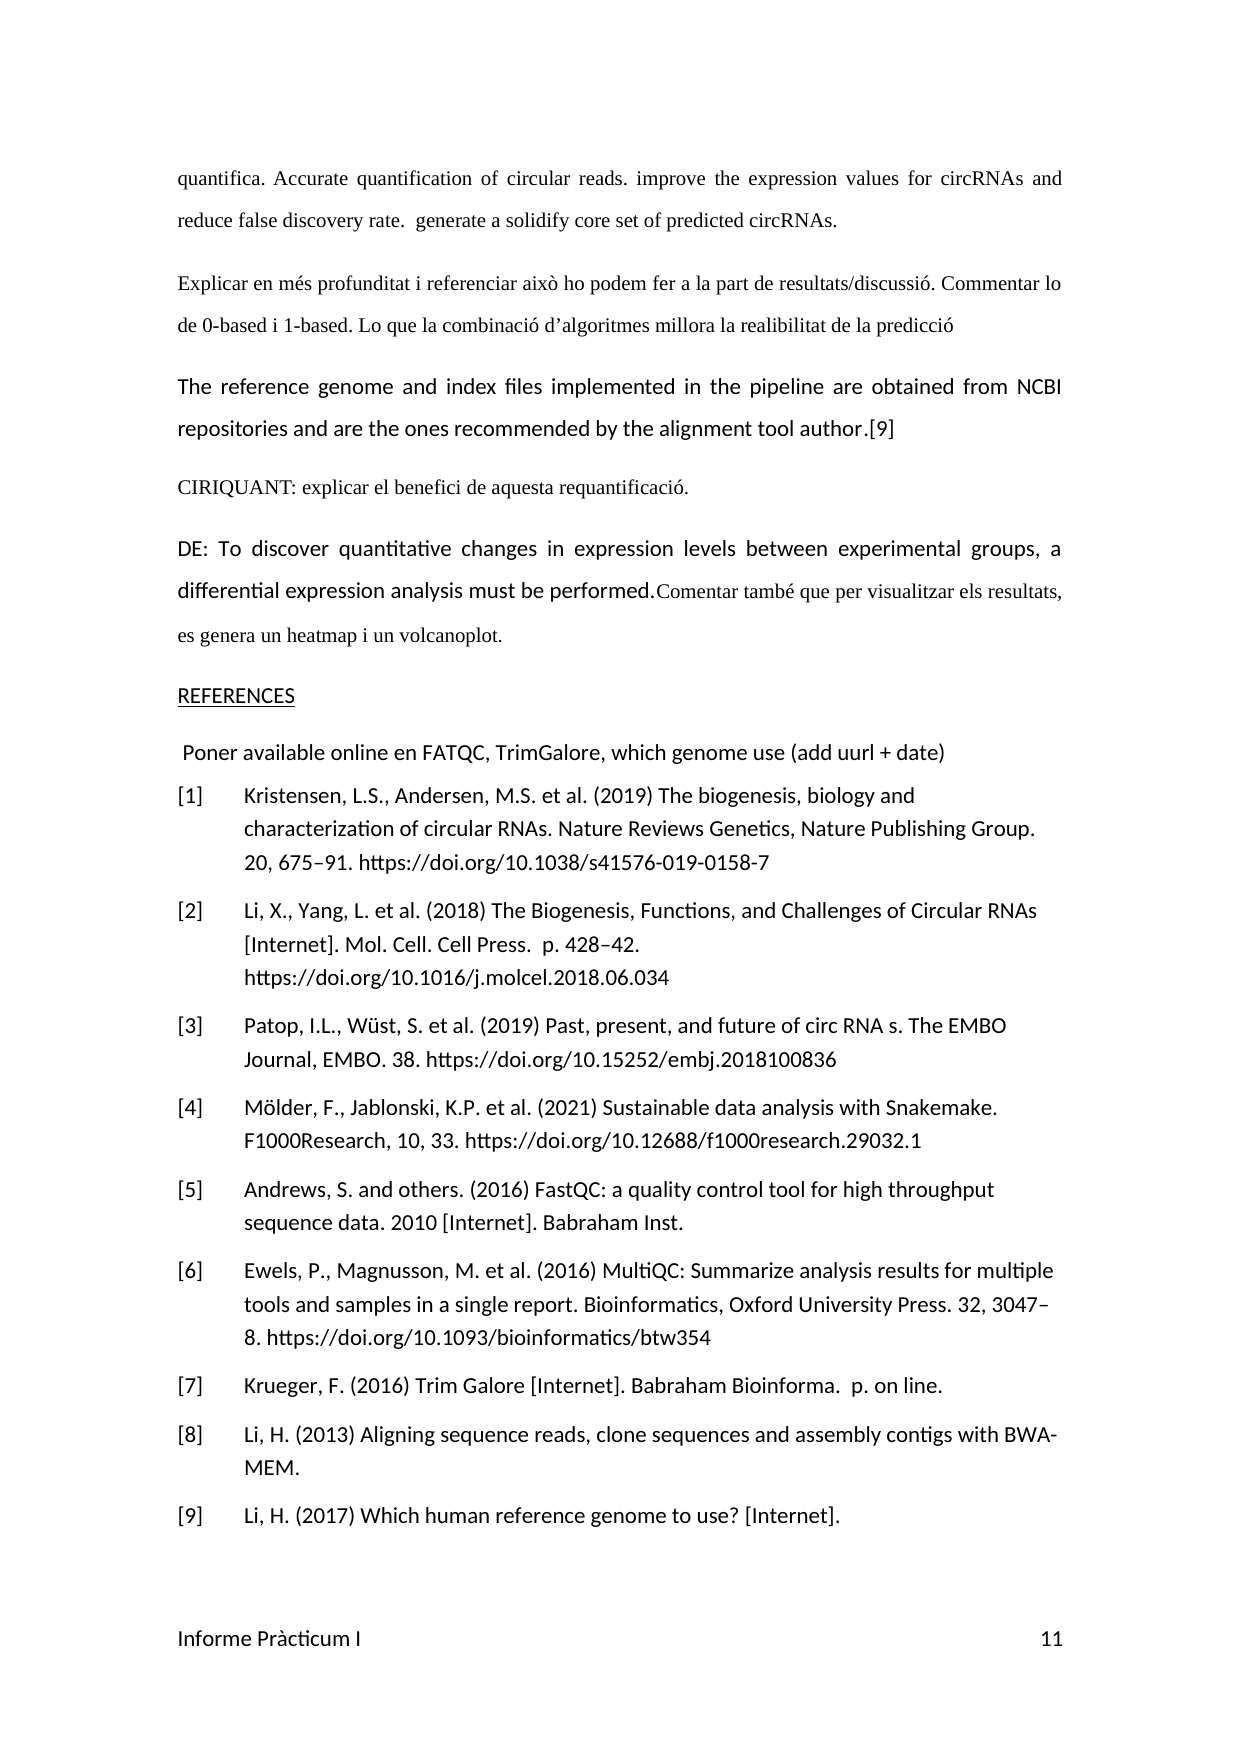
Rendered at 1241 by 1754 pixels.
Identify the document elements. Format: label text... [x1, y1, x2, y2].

text [9] Li, H. (2017) Which human reference genome to use? [Internet]. [177, 1501, 1063, 1529]
text quantifica. Accurate quantification of circular reads. improve the expression values for circRNAs and reduce false discovery rate. generate a solidify core set of predicted circRNAs. [177, 148, 1063, 232]
text [4] Mölder, F., Jablonski, K.P. et al. (2021) Sustainable data analysis with Snakemake. F1000Research, 10, 33. https://doi.org/10.12688/f1000research.29032.1 [177, 1093, 1063, 1154]
text CIRIQUANT: explicar el benefici de aquesta requantificació. [177, 457, 1063, 499]
text Explicar en més profunditat i referenciar això ho podem fer a la part de resultats/discussió. Commentar lo de 0-based i 1-based. Lo que la combinació d’algoritmes millora la realibilitat de la predicció [177, 253, 1063, 337]
text REFERENCES [177, 667, 1063, 709]
text [3] Patop, I.L., Wüst, S. et al. (2019) Past, present, and future of circ RNA s. The EMBO Journal, EMBO. 38. https://doi.org/10.15252/embj.2018100836 [177, 1011, 1063, 1073]
text [2] Li, X., Yang, L. et al. (2018) The Biogenesis, Functions, and Challenges of Circular RNAs [Internet]. Mol. Cell. Cell Press. p. 428–42. https://doi.org/10.1016/j.molcel.2018.06.034 [177, 896, 1063, 991]
text [5] Andrews, S. and others. (2016) FastQC: a quality control tool for high throughput sequence data. 2010 [Internet]. Babraham Inst. [177, 1175, 1063, 1236]
text Poner available online en FATQC, TrimGalore, which genome use (add uurl + date) [177, 724, 1063, 766]
text The reference genome and index files implemented in the pipeline are obtained from NCBI repositories and are the ones recommended by the alignment tool author.[9]⁠ [177, 358, 1063, 442]
text DE: To discover quantitative changes in expression levels between experimental groups, a differential expression analysis must be performed.Comentar també que per visualitzar els resultats, es genera un heatmap i un volcanoplot. [177, 520, 1063, 647]
text [8] Li, H. (2013) Aligning sequence reads, clone sequences and assembly contigs with BWA-MEM. [177, 1420, 1063, 1481]
text [1] Kristensen, L.S., Andersen, M.S. et al. (2019) The biogenesis, biology and characterization of circular RNAs. Nature Reviews Genetics, Nature Publishing Group. 20, 675–91. https://doi.org/10.1038/s41576-019-0158-7 [177, 781, 1063, 876]
text [6] Ewels, P., Magnusson, M. et al. (2016) MultiQC: Summarize analysis results for multiple tools and samples in a single report. Bioinformatics, Oxford University Press. 32, 3047–8. https://doi.org/10.1093/bioinformatics/btw354 [177, 1256, 1063, 1351]
text [7] Krueger, F. (2016) Trim Galore [Internet]. Babraham Bioinforma. p. on line. [177, 1372, 1063, 1399]
